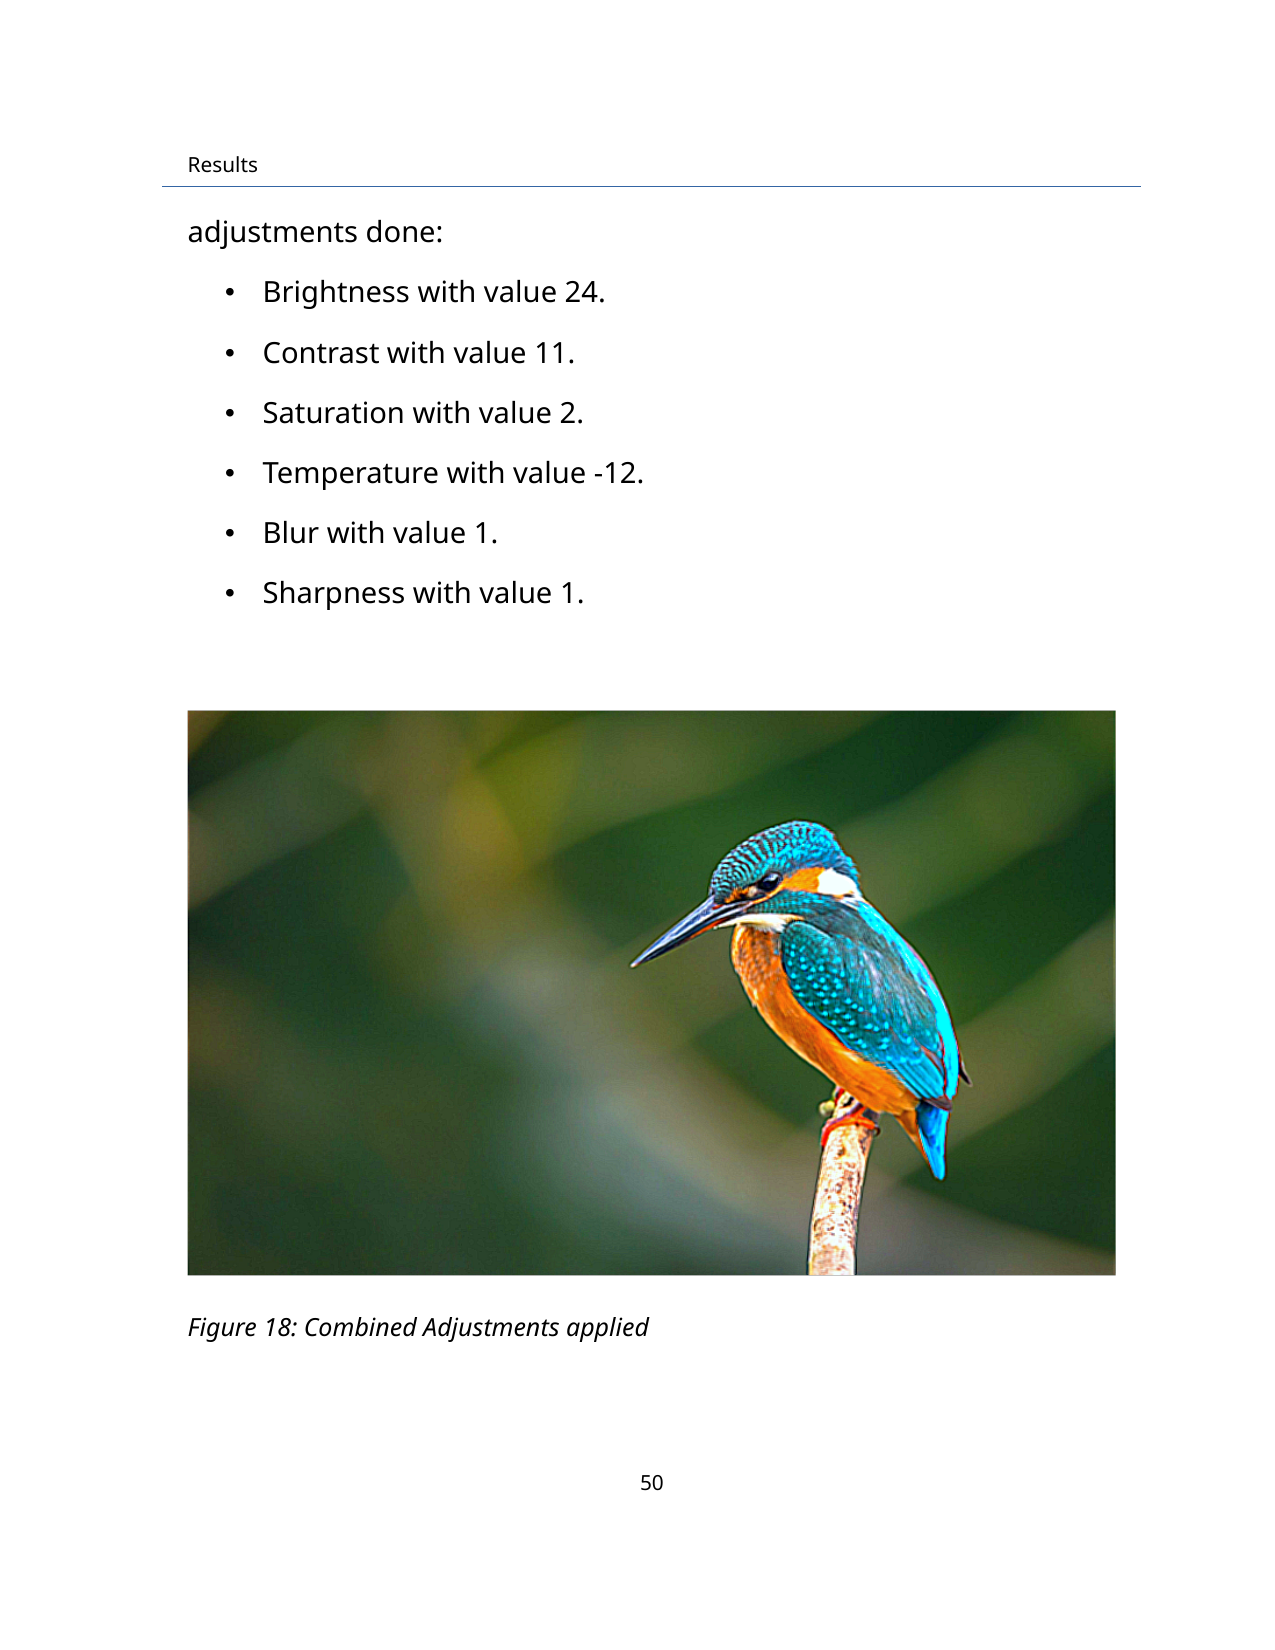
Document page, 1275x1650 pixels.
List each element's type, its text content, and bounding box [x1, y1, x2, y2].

list Contrast with value 11. [225, 332, 1116, 372]
list Sharpness with value 1. [225, 573, 1116, 612]
text Figure 18: Combined Adjustments applied [187, 1304, 1116, 1343]
list Blur with value 1. [225, 512, 1116, 552]
picture [187, 681, 1116, 1304]
list Temperature with value -12. [225, 452, 1116, 492]
list Brightness with value 24. [225, 272, 1116, 311]
text adjustments done: [187, 211, 1116, 251]
list Saturation with value 2. [225, 392, 1116, 432]
